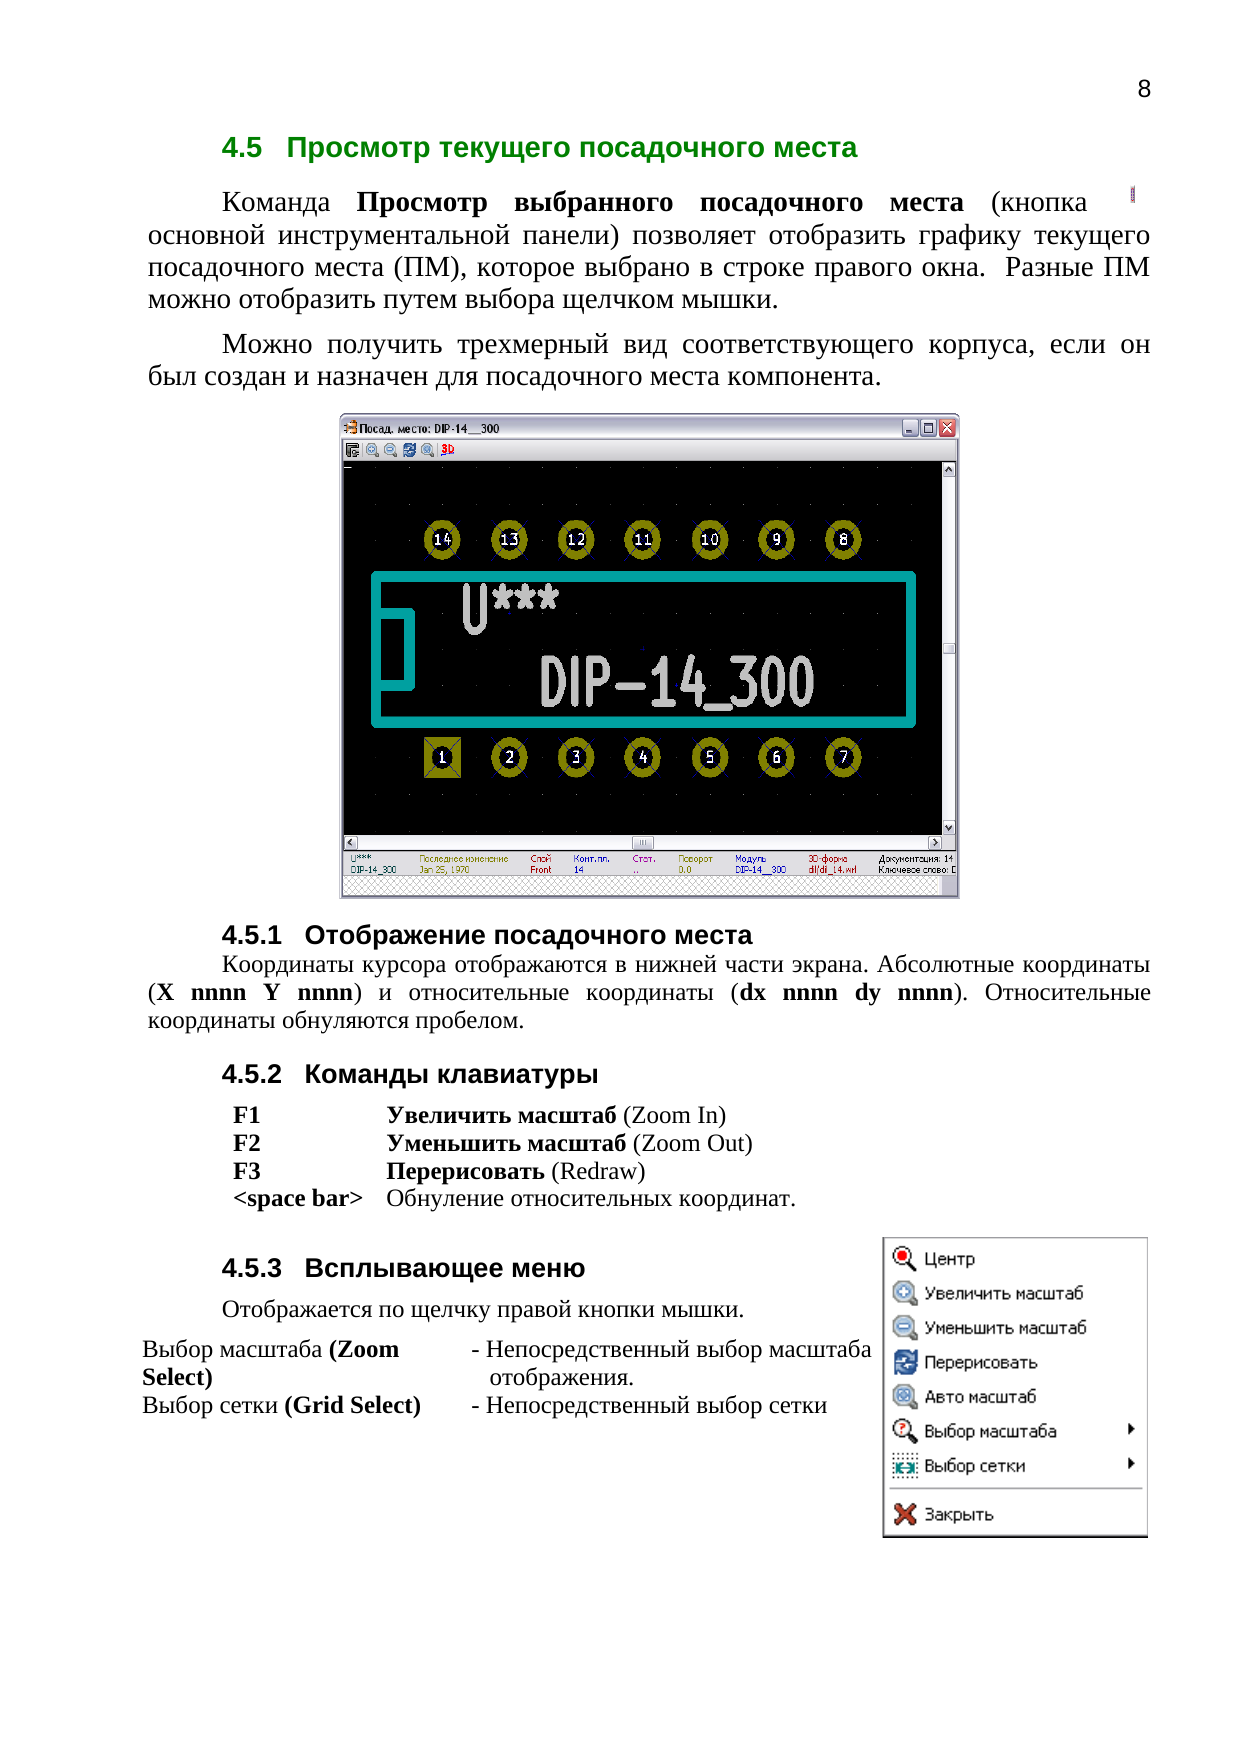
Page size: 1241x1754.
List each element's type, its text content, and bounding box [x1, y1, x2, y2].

subtitle Команды клавиатуры [222, 1058, 1151, 1089]
table_cell Перерисовать (Redraw) [375, 1157, 808, 1184]
table_cell F3 [222, 1157, 375, 1184]
table_header Выбор масштаба (Zoom Select) [136, 1336, 466, 1391]
text Координаты курсора отображаются в нижней части экрана. Абсолютные координаты (X nnnn Y nnnn) и относительные координаты (dx nnnn dy nnnn). Относительные координаты обнуляются пробелом. [148, 950, 1151, 1033]
table_cell F2 [222, 1129, 375, 1157]
text Можно получить трехмерный вид соответствующего корпуса, если он был создан и назначен для посадочного места компонента. [148, 327, 1151, 392]
text Отображается по щелчку правой кнопки мышки. [222, 1295, 882, 1323]
table_header - Непосредственный выбор масштаба отображения. [466, 1336, 879, 1391]
table_cell <space bar> [222, 1185, 375, 1212]
text Команда Просмотр выбранного посадочного места (кнопка основной инструментальной панели) позволяет отобразить графику текущего посадочного места (ПМ), которое выбрано в строке правого окна. Разные ПМ можно отобразить путем выбора щелчком мышки. [148, 176, 1151, 315]
picture [339, 413, 960, 899]
table_header F1 [222, 1101, 375, 1129]
subtitle Просмотр текущего посадочного места [222, 131, 1151, 163]
subtitle Отображение посадочного места [222, 920, 1151, 950]
table_cell Обнуление относительных координат. [375, 1185, 808, 1212]
picture [882, 1237, 1148, 1538]
table_header Увеличить масштаб (Zoom In) [375, 1101, 808, 1129]
table_cell Выбор сетки (Grid Select) [136, 1391, 466, 1419]
table_cell - Непосредственный выбор сетки [466, 1391, 879, 1419]
subtitle Всплывающее меню [222, 1253, 882, 1283]
table_cell Уменьшить масштаб (Zoom Out) [375, 1129, 808, 1157]
